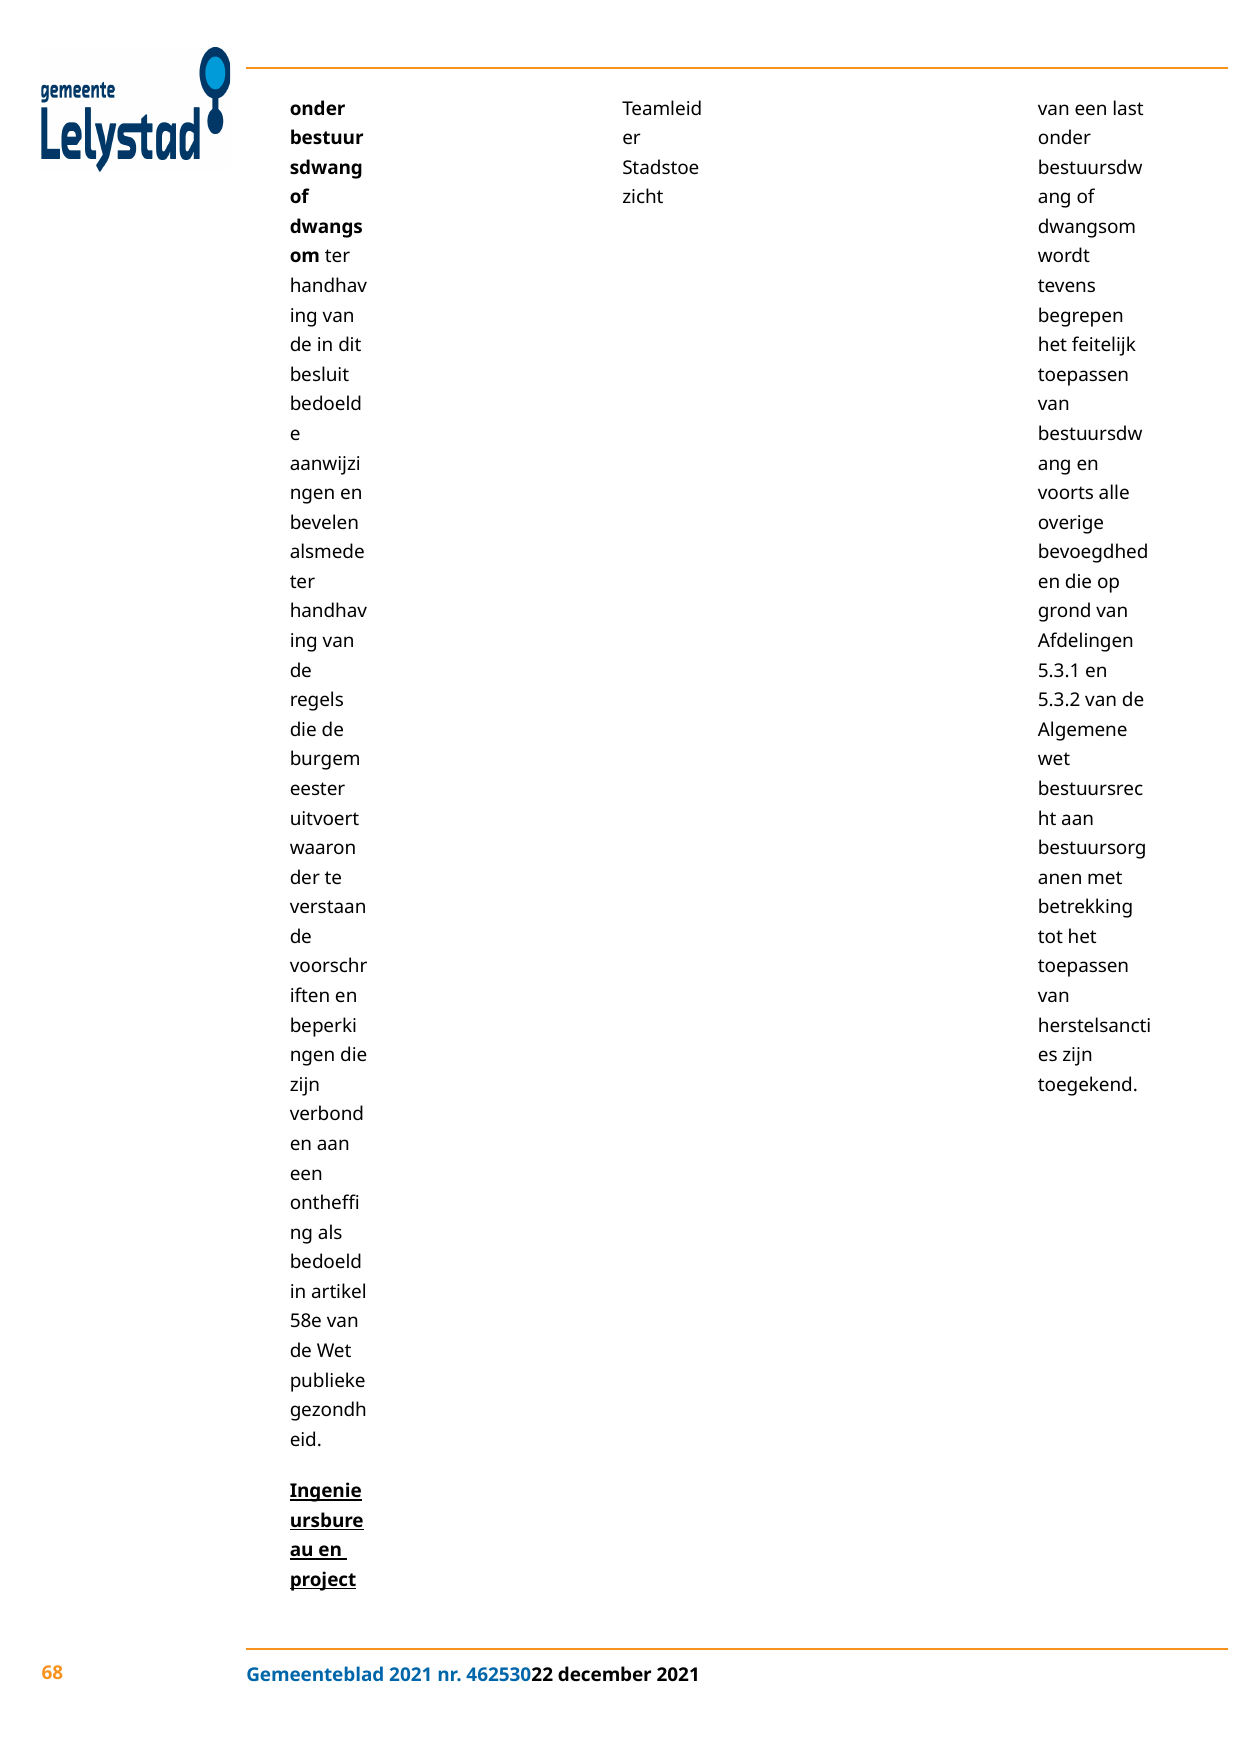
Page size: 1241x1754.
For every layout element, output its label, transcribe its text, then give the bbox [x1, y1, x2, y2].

table_cell [539, 1452, 622, 1477]
table_cell [409, 1452, 539, 1477]
table_cell [705, 95, 788, 1452]
table_cell [705, 1452, 788, 1477]
table_cell [248, 1452, 289, 1477]
table_cell onder bestuursdwang of dwangsom ter handhaving van de in dit besluit bedoelde aanwijzingen en bevelen alsmede ter handhaving van de regels die de burgemeester uitvoert waaronder te verstaan de voorschriften en beperkingen die zijn verbonden aan een ontheffing als bedoeld in artikel 58e van de Wet publieke gezondheid. [290, 95, 367, 1452]
table_cell [913, 1452, 996, 1477]
table_cell [788, 1452, 913, 1477]
table_cell - Teamleider Stadstoezicht [622, 95, 705, 1452]
table_cell [248, 95, 289, 1452]
table_cell [996, 1478, 1038, 1592]
table_cell [788, 1478, 913, 1592]
table_cell [290, 1452, 367, 1477]
table_cell [913, 1478, 996, 1592]
table_cell [539, 95, 622, 1452]
table_cell [1038, 1452, 1152, 1477]
table_cell [367, 1452, 409, 1477]
table_cell [367, 1478, 409, 1592]
table_cell [622, 1452, 705, 1477]
table_cell [996, 1452, 1038, 1477]
table_cell [539, 1478, 622, 1592]
table_cell [913, 95, 996, 1452]
picture [41, 47, 231, 172]
table_cell [705, 1478, 788, 1592]
table_cell [622, 1478, 705, 1592]
table_cell Ingenieursbureau en project [290, 1478, 367, 1592]
table_cell [1038, 1478, 1152, 1592]
table_cell [409, 95, 539, 1452]
table_cell [996, 95, 1038, 1452]
table_cell [788, 95, 913, 1452]
table_cell van een last onder bestuursdwang of dwangsom wordt tevens begrepen het feitelijk toepassen van bestuursdwang en voorts alle overige bevoegdheden die op grond van Afdelingen 5.3.1 en 5.3.2 van de Algemene wet bestuursrecht aan bestuursorganen met betrekking tot het toepassen van herstelsancties zijn toegekend. [1038, 95, 1152, 1452]
table_cell [409, 1478, 539, 1592]
table_cell [248, 1478, 289, 1592]
table_cell [367, 95, 409, 1452]
